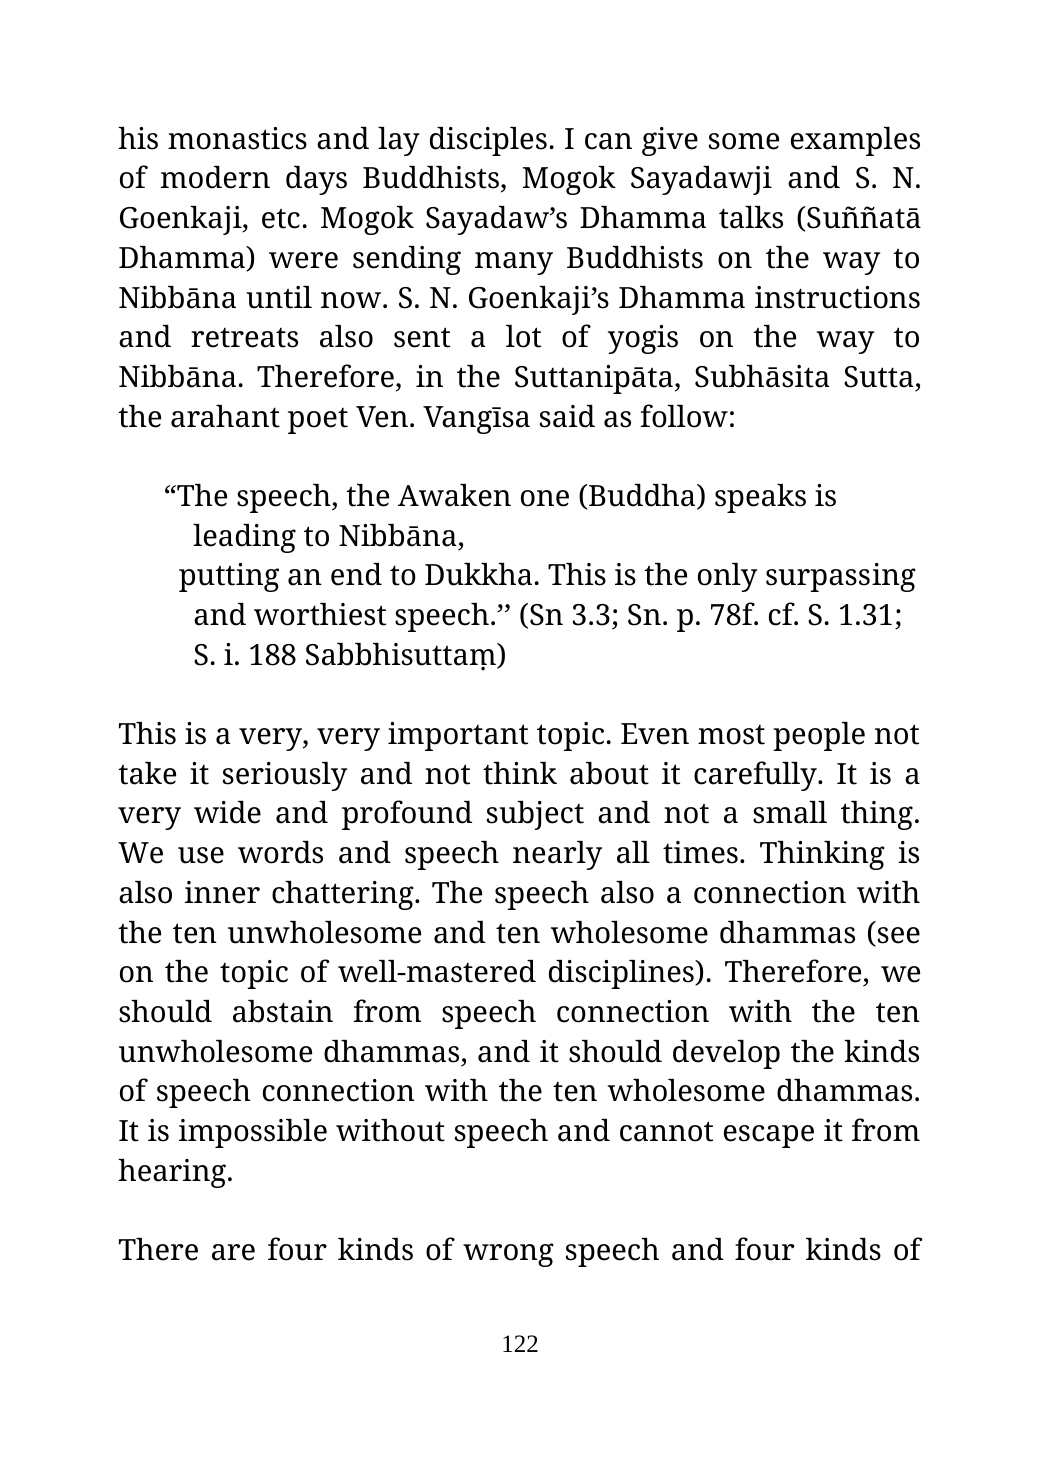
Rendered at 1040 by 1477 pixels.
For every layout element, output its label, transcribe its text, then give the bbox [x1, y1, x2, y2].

text putting an end to Dukkha. This is the only surpassing and worthiest speech.’’ (Sn 3.3; Sn. p. 78f. cf. S. 1.31; S. i. 188 Sabbhisuttaṃ) [118, 555, 922, 674]
text “The speech, the Awaken one (Buddha) speaks is leading to Nibbāna, [118, 475, 922, 555]
text his monastics and lay disciples. I can give some examples of modern days Buddhists, Mogok Sayadawji and S. N. Goenkaji, etc. Mogok Sayadaw’s Dhamma talks (Suññatā Dhamma) were sending many Buddhists on the way to Nibbāna until now. S. N. Goenkaji’s Dhamma instructions and retreats also sent a lot of yogis on the way to Nibbāna. Therefore, in the Suttanipāta, Subhāsita Sutta, the arahant poet Ven. Vangīsa said as follow: [118, 118, 922, 436]
text This is a very, very important topic. Even most people not take it seriously and not think about it carefully. It is a very wide and profound subject and not a small thing. We use words and speech nearly all times. Thinking is also inner chattering. The speech also a connection with the ten unwholesome and ten wholesome dhammas (see on the topic of well-mastered disciplines). Therefore, we should abstain from speech connection with the ten unwholesome dhammas, and it should develop the kinds of speech connection with the ten wholesome dhammas. It is impossible without speech and cannot escape it from hearing. There are four kinds of wrong speech and four kinds of [118, 713, 922, 1269]
